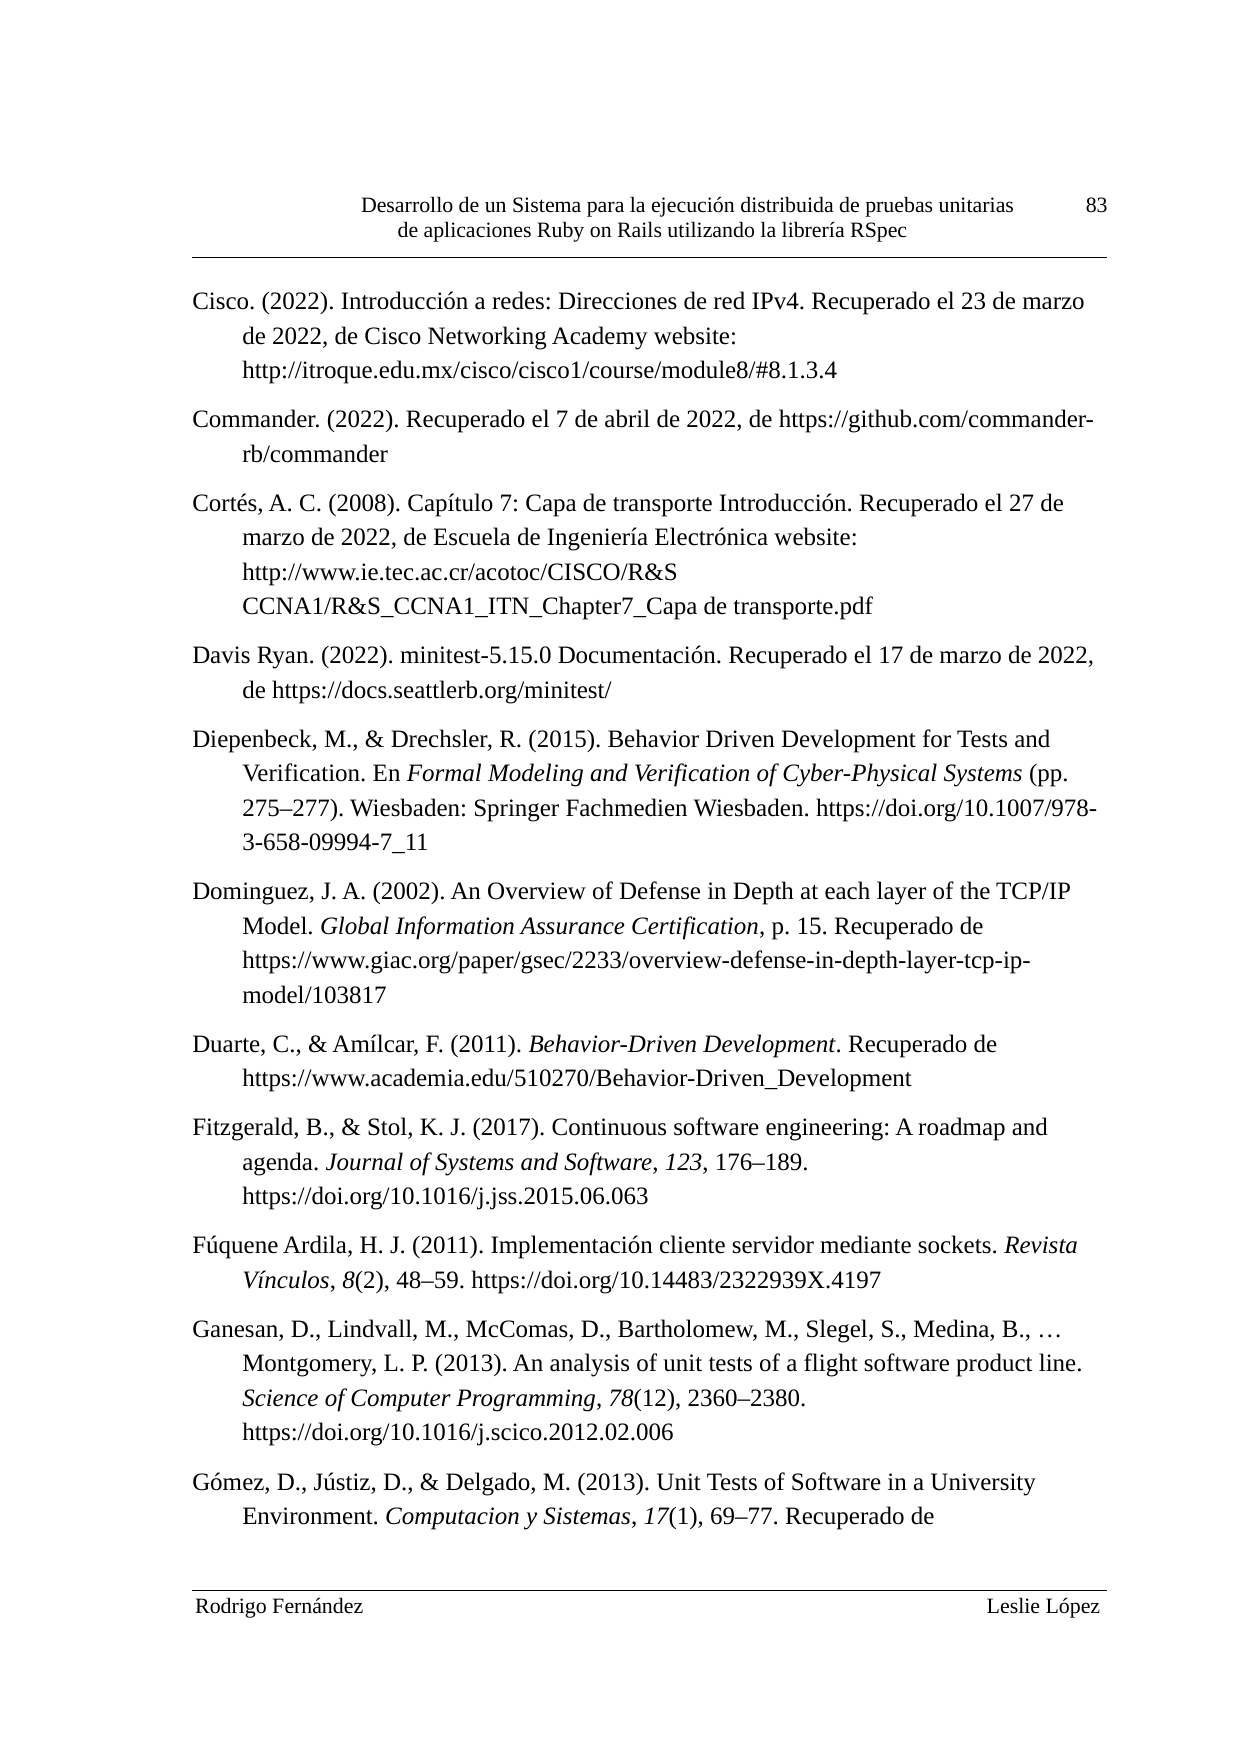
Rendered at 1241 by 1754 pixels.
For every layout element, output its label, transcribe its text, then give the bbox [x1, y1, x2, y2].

text Cortés, A. C. (2008). Capítulo 7: Capa de transporte Introducción. Recuperado el 27 de marzo de 2022, de Escuela de Ingeniería Electrónica website: http://www.ie.tec.ac.cr/acotoc/CISCO/R&S CCNA1/R&S_CCNA1_ITN_Chapter7_Capa de transporte.pdf [192, 488, 1107, 620]
text Gómez, D., Jústiz, D., & Delgado, M. (2013). Unit Tests of Software in a University Environment. Computacion y Sistemas, 17(1), 69–77. Recuperado de [192, 1467, 1107, 1530]
text Diepenbeck, M., & Drechsler, R. (2015). Behavior Driven Development for Tests and Verification. En Formal Modeling and Verification of Cyber-Physical Systems (pp. 275–277). Wiesbaden: Springer Fachmedien Wiesbaden. https://doi.org/10.1007/978-3-658-09994-7_11 [192, 724, 1107, 856]
text Dominguez, J. A. (2002). An Overview of Defense in Depth at each layer of the TCP/IP Model. Global Information Assurance Certification, p. 15. Recuperado de https://www.giac.org/paper/gsec/2233/overview-defense-in-depth-layer-tcp-ip-model/103817 [192, 876, 1107, 1009]
text Cisco. (2022). Introducción a redes: Direcciones de red IPv4. Recuperado el 23 de marzo de 2022, de Cisco Networking Academy website: http://itroque.edu.mx/cisco/cisco1/course/module8/#8.1.3.4 [192, 286, 1107, 384]
text Commander. (2022). Recuperado el 7 de abril de 2022, de https://github.com/commander-rb/commander [192, 404, 1107, 468]
text Ganesan, D., Lindvall, M., McComas, D., Bartholomew, M., Slegel, S., Medina, B., … Montgomery, L. P. (2013). An analysis of unit tests of a flight software product line. Science of Computer Programming, 78(12), 2360–2380. https://doi.org/10.1016/j.scico.2012.02.006 [192, 1314, 1107, 1446]
text Fitzgerald, B., & Stol, K. J. (2017). Continuous software engineering: A roadmap and agenda. Journal of Systems and Software, 123, 176–189. https://doi.org/10.1016/j.jss.2015.06.063 [192, 1112, 1107, 1210]
text Fúquene Ardila, H. J. (2011). Implementación cliente servidor mediante sockets. Revista Vínculos, 8(2), 48–59. https://doi.org/10.14483/2322939X.4197 [192, 1231, 1107, 1294]
text Davis Ryan. (2022). minitest-5.15.0 Documentación. Recuperado el 17 de marzo de 2022, de https://docs.seattlerb.org/minitest/ [192, 640, 1107, 704]
text Duarte, C., & Amílcar, F. (2011). Behavior-Driven Development. Recuperado de https://www.academia.edu/510270/Behavior-Driven_Development [192, 1029, 1107, 1092]
